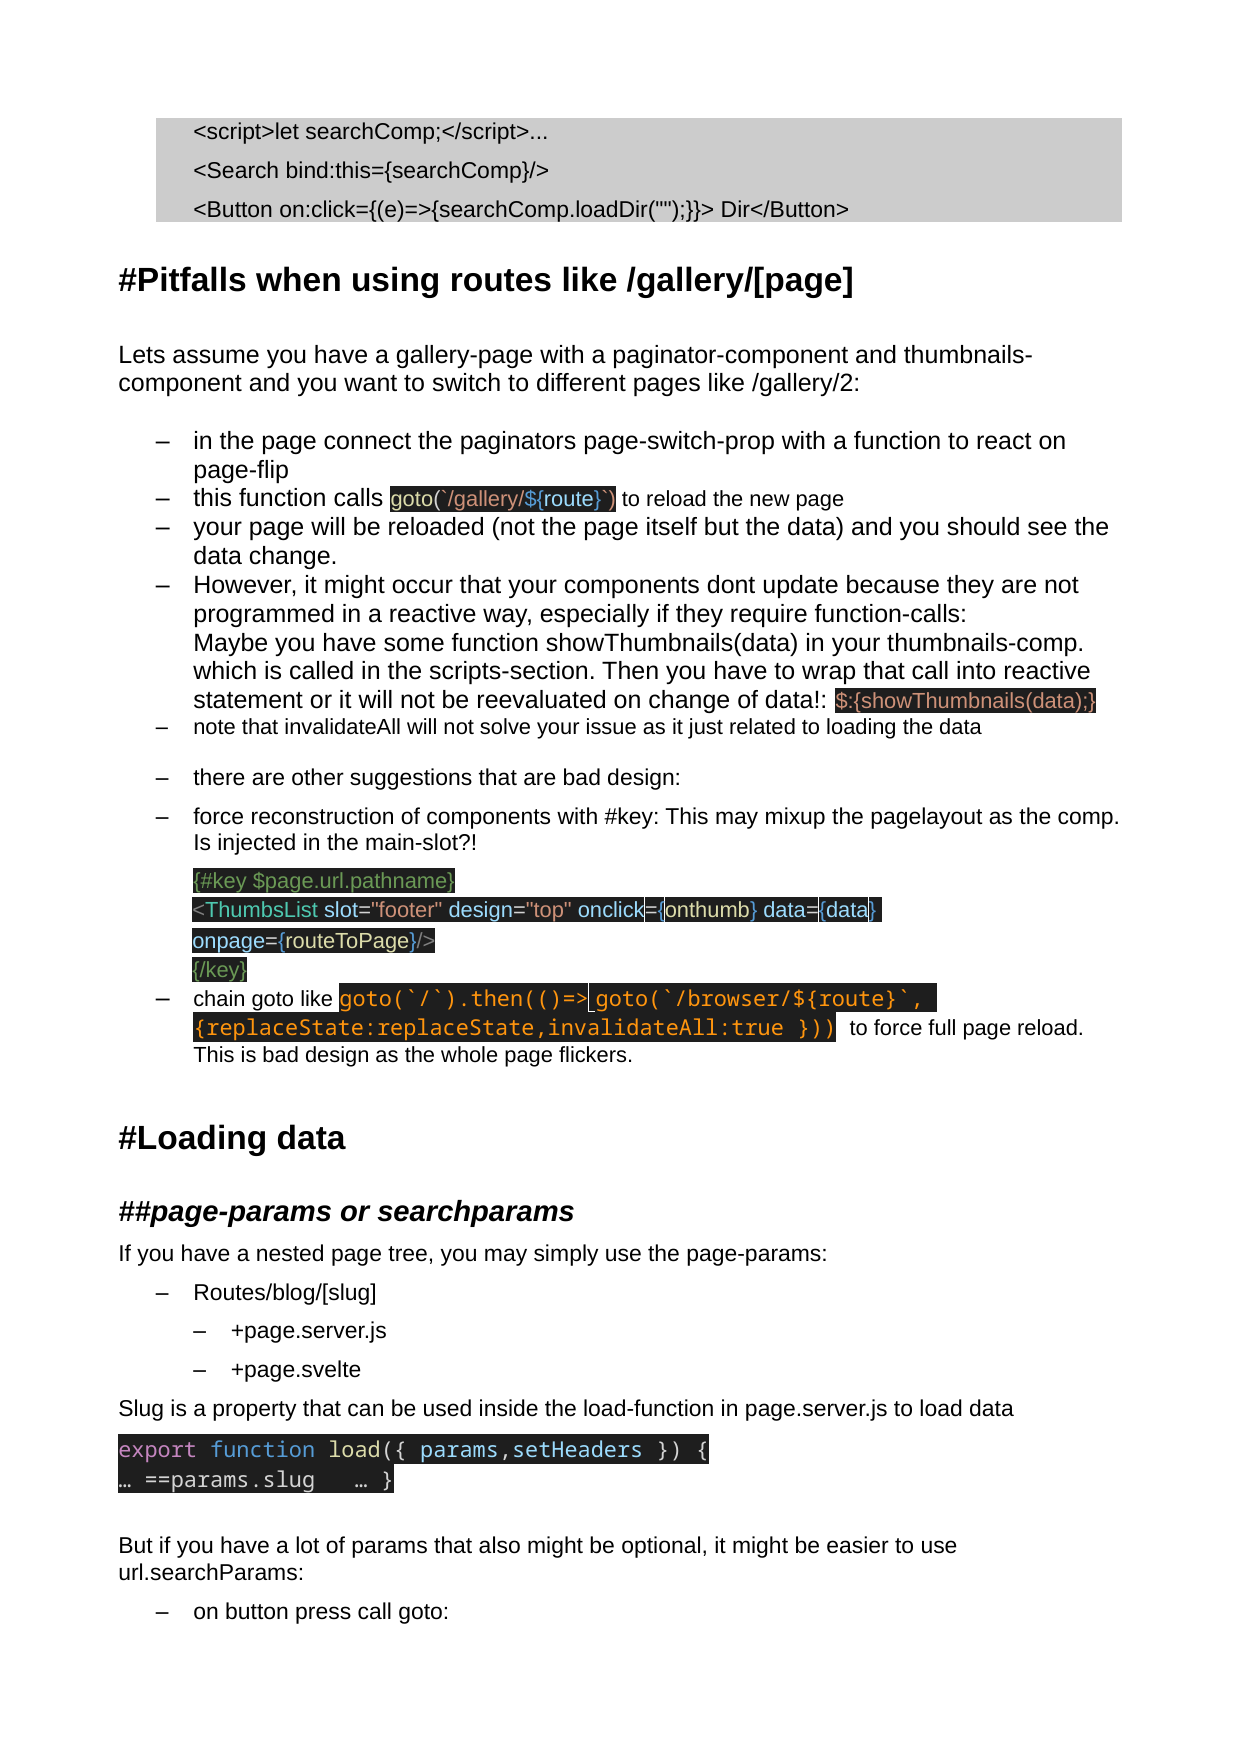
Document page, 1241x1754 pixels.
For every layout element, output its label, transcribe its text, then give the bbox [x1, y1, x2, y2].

list in the page connect the paginators page-switch-prop with a function to react on page-flip [156, 426, 1122, 483]
list Maybe you have some function showThumbnails(data) in your thumbnails-comp. which is called in the scripts-section. Then you have to wrap that call into reactive statement or it will not be reevaluated on change of data!: $:{showThumbnails(data);} [156, 627, 1122, 714]
subtitle #Pitfalls when using routes like /gallery/[page] [118, 260, 1122, 298]
list on button press call goto: [156, 1598, 1122, 1624]
list {#key $page.url.pathname} [156, 868, 1122, 893]
text Lets assume you have a gallery-page with a paginator-component and thumbnails-component and you want to switch to different pages like /gallery/2: [118, 339, 1122, 397]
list <Search bind:this={searchComp}/> [156, 157, 1122, 183]
list this function calls goto(`/gallery/${route}`) to reload the new page [156, 483, 1122, 512]
text <ThumbsList slot="footer" design="top" onclick={onthumb} data={data} onpage={routeToPage}/> [118, 893, 1122, 953]
list your page will be reloaded (not the page itself but the data) and you should see the data change. [156, 512, 1122, 570]
text Slug is a property that can be used inside the load-function in page.server.js to load data [118, 1395, 1122, 1421]
list +page.svelte [193, 1356, 1122, 1383]
text export function load({ params,setHeaders }) { [118, 1434, 1122, 1464]
list there are other suggestions that are bad design: [156, 764, 1122, 791]
text But if you have a lot of params that also might be optional, it might be easier to use url.searchParams: [118, 1532, 1122, 1585]
text {/key} [118, 953, 1122, 982]
list Routes/blog/[slug] [156, 1278, 1122, 1305]
list +page.server.js [193, 1317, 1122, 1344]
list note that invalidateAll will not solve your issue as it just related to loading the data [156, 714, 1122, 739]
subtitle ##page-params or searchparams [118, 1194, 1122, 1227]
list However, it might occur that your components dont update because they are not programmed in a reactive way, especially if they require function-calls: [156, 570, 1122, 627]
list <script>let searchComp;</script>... [156, 118, 1122, 144]
list force reconstruction of components with #key: This may mixup the pagelayout as the comp. Is injected in the main-slot?! [156, 803, 1122, 856]
list <Button on:click={(e)=>{searchComp.loadDir("");}}> Dir</Button> [156, 196, 1122, 222]
text If you have a nested page tree, you may simply use the page-params: [118, 1240, 1122, 1266]
subtitle #Loading data [118, 1117, 1122, 1156]
text … ==params.slug … } [118, 1464, 1122, 1493]
list chain goto like goto(`/`).then(()=> goto(`/browser/${route}`, {replaceState:replaceState,invalidateAll:true })) to force full page reload. This is bad design as the whole page flickers. [156, 982, 1122, 1067]
